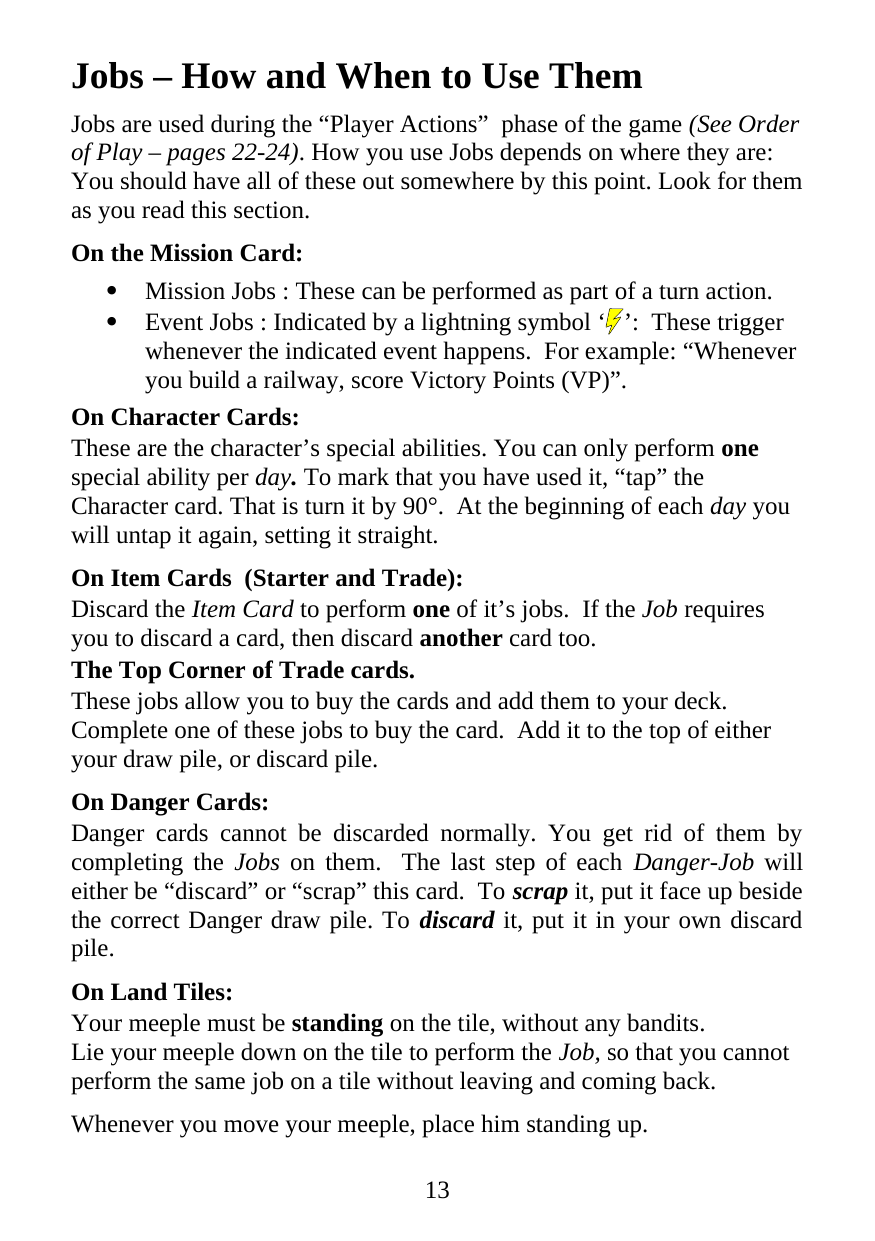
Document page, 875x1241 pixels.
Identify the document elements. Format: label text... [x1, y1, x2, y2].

subtitle Jobs – How and When to Use Them [71, 53, 803, 96]
text On Item Cards (Starter and Trade): [71, 563, 803, 592]
text These are the character’s special abilities. You can only perform one special ability per day. To mark that you have used it, “tap” the Character card. That is turn it by 90°. At the beginning of each day you will untap it again, setting it straight. [71, 433, 803, 548]
list Mission Jobs : These can be performed as part of a turn action. [107, 276, 803, 304]
text These jobs allow you to buy the cards and add them to your deck. Complete one of these jobs to buy the card. Add it to the top of either your draw pile, or discard pile. [71, 686, 803, 772]
text Danger cards cannot be discarded normally. You get rid of them by completing the Jobs on them. The last step of each Danger-Job will either be “discard” or “scrap” this card. To scrap it, put it face up beside the correct Danger draw pile. To discard it, put it in your own discard pile. [71, 818, 803, 962]
text The Top Corner of Trade cards. [71, 655, 803, 683]
list Event Jobs : Indicated by a lightning symbol ‘’: These trigger whenever the indicated event happens. For example: “Whenever you build a railway, score Victory Points (VP)”. [107, 307, 803, 393]
text Whenever you move your meeple, place him standing up. [71, 1109, 803, 1138]
text Your meeple must be standing on the tile, without any bandits. Lie your meeple down on the tile to perform the Job, so that you cannot perform the same job on a tile without leaving and coming back. [71, 1008, 803, 1094]
text On Character Cards: [71, 402, 803, 431]
text On Danger Cards: [71, 787, 803, 816]
text On Land Tiles: [71, 977, 803, 1006]
text Discard the Item Card to perform one of it’s jobs. If the Job requires you to discard a card, then discard another card too. [71, 594, 803, 652]
text Jobs are used during the “Player Actions” phase of the game (See Order of Play – pages 22-24). How you use Jobs depends on where they are: You should have all of these out somewhere by this point. Look for them as you read this section. [71, 109, 803, 224]
text On the Mission Card: [71, 238, 803, 267]
